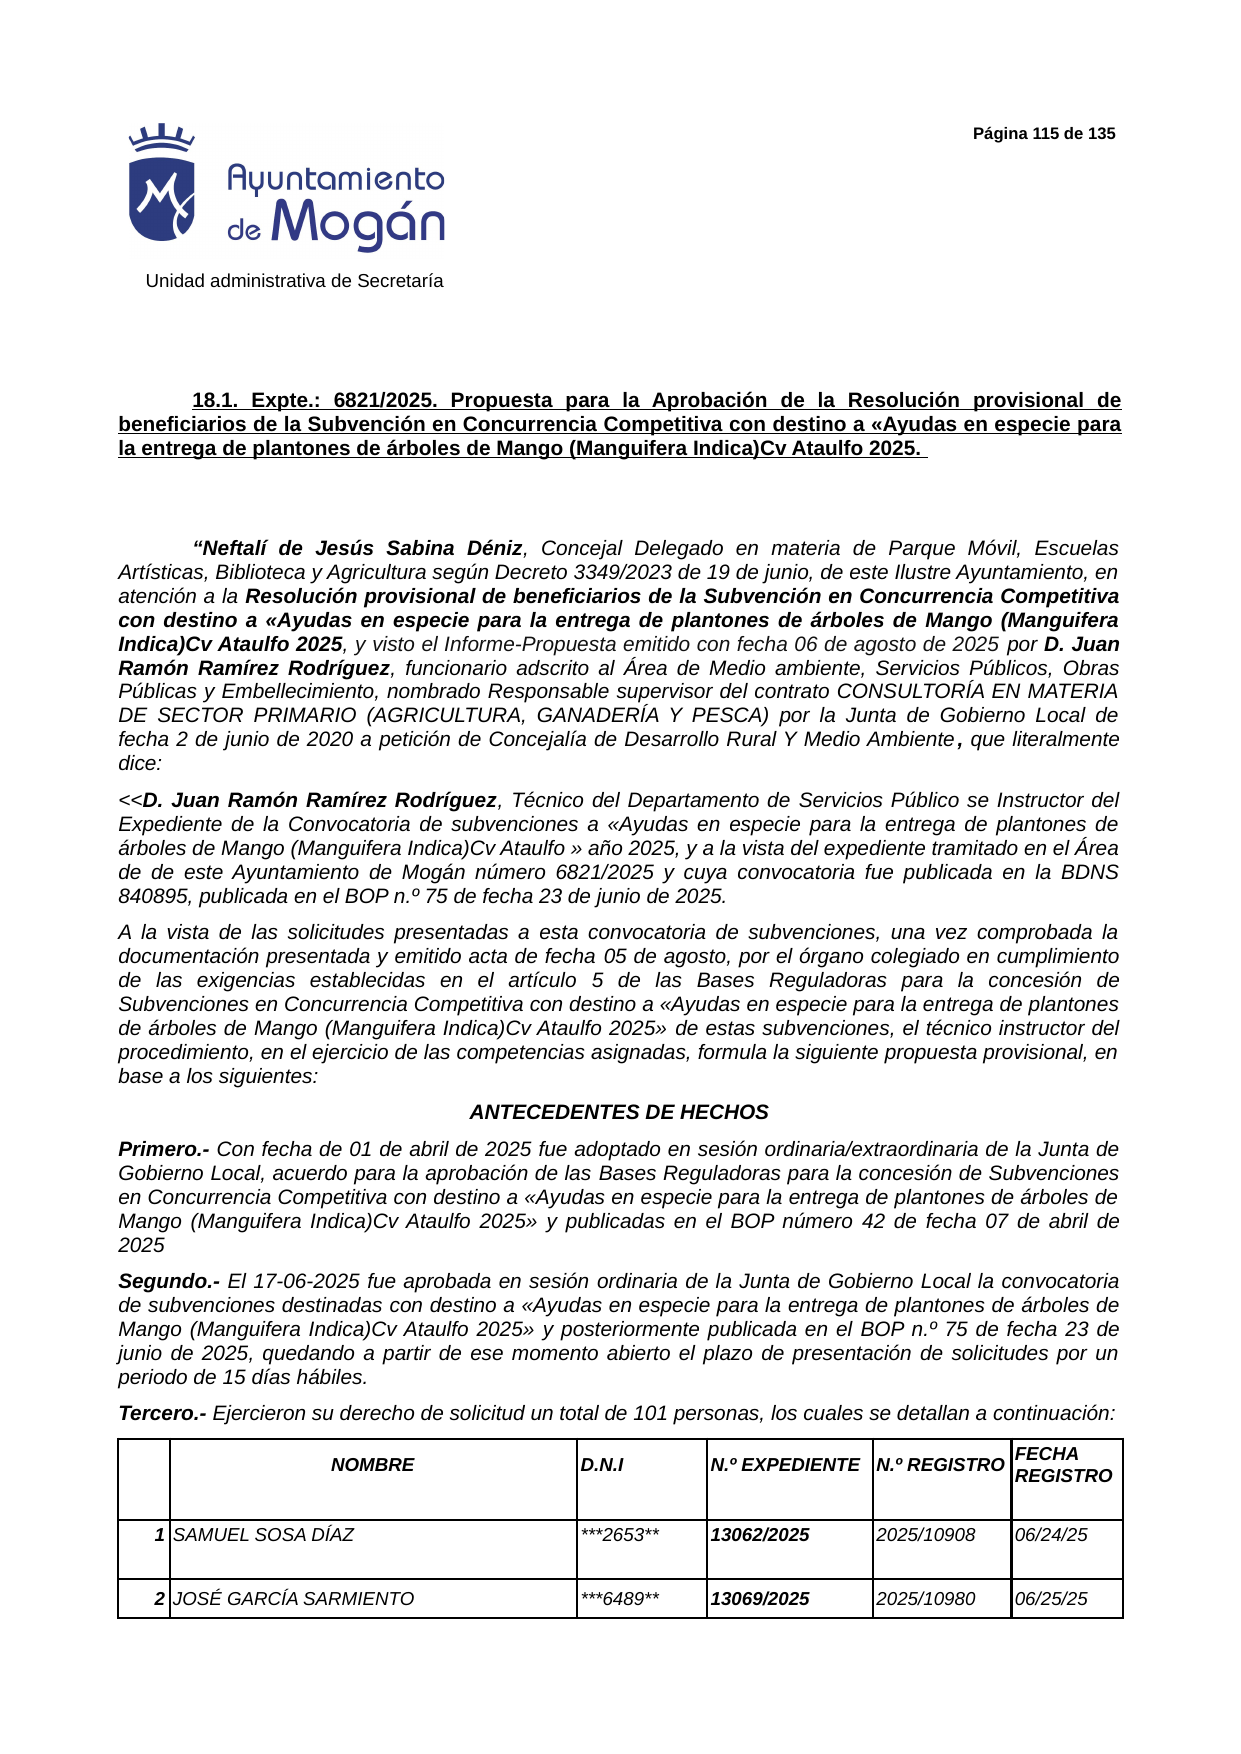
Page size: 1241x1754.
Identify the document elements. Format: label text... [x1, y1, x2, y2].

table_header N.º EXPEDIENTE [708, 1440, 872, 1518]
table_cell 13062/2025 [708, 1521, 872, 1578]
picture [128, 123, 445, 259]
text la entrega de plantones de árboles de Mango (Manguifera Indica)Cv Ataulfo 2025. [118, 434, 1122, 460]
table_header NOMBRE [171, 1440, 576, 1518]
table_cell ***2653** [578, 1521, 706, 1578]
table_header FECHA REGISTRO [1013, 1440, 1122, 1518]
table_cell JOSÉ GARCÍA SARMIENTO [171, 1580, 576, 1617]
table_cell 1 [119, 1521, 169, 1578]
table_cell 2025/10980 [874, 1580, 1010, 1617]
table_cell 13069/2025 [708, 1580, 872, 1617]
text 18.1. Expte.: 6821/2025. Propuesta para la Aprobación de la Resolución provisional de beneficiarios de la Subvención en Concurrencia Competitiva con destino a «Ayudas en especie para [118, 388, 1122, 433]
text Primero.- Con fecha de 01 de abril de 2025 fue adoptado en sesión ordinaria/extraordinaria de la Junta de Gobierno Local, acuerdo para la aprobación de las Bases Reguladoras para la concesión de Subvenciones en Concurrencia Competitiva con destino a «Ayudas en especie para la entrega de plantones de árboles de Mango (Manguifera Indica)Cv Ataulfo 2025» y publicadas en el BOP número 42 de fecha 07 de abril de 2025 [118, 1137, 1122, 1256]
table_cell ***6489** [578, 1580, 706, 1617]
text “Neftalí de Jesús Sabina Déniz, Concejal Delegado en materia de Parque Móvil, Escuelas Artísticas, Biblioteca y Agricultura según Decreto 3349/2023 de 19 de junio, de este Ilustre Ayuntamiento, en atención a la Resolución provisional de beneficiarios de la Subvención en Concurrencia Competitiva con destino a «Ayudas en especie para la entrega de plantones de árboles de Mango (Manguifera Indica)Cv Ataulfo 2025, y visto el Informe-Propuesta emitido con fecha 06 de agosto de 2025 por D. Juan Ramón Ramírez Rodríguez, funcionario adscrito al Área de Medio ambiente, Servicios Públicos, Obras Públicas y Embellecimiento, nombrado Responsable supervisor del contrato CONSULTORÍA EN MATERIA DE SECTOR PRIMARIO (AGRICULTURA, GANADERÍA Y PESCA) por la Junta de Gobierno Local de fecha 2 de junio de 2020 a petición de Concejalía de Desarrollo Rural Y Medio Ambiente, que literalmente dice: [118, 536, 1122, 775]
table_header [119, 1440, 169, 1518]
table_cell 24/06/25 [1013, 1521, 1122, 1578]
text A la vista de las solicitudes presentadas a esta convocatoria de subvenciones, una vez comprobada la documentación presentada y emitido acta de fecha 05 de agosto, por el órgano colegiado en cumplimiento de las exigencias establecidas en el artículo 5 de las Bases Reguladoras para la concesión de Subvenciones en Concurrencia Competitiva con destino a «Ayudas en especie para la entrega de plantones de árboles de Mango (Manguifera Indica)Cv Ataulfo 2025» de estas subvenciones, el técnico instructor del procedimiento, en el ejercicio de las competencias asignadas, formula la siguiente propuesta provisional, en base a los siguientes: [118, 920, 1122, 1088]
table_header D.N.I [578, 1440, 706, 1518]
text Tercero.- Ejercieron su derecho de solicitud un total de 101 personas, los cuales se detallan a continuación: [118, 1401, 1122, 1425]
table_header N.º REGISTRO [874, 1440, 1010, 1518]
text Segundo.- El 17-06-2025 fue aprobada en sesión ordinaria de la Junta de Gobierno Local la convocatoria de subvenciones destinadas con destino a «Ayudas en especie para la entrega de plantones de árboles de Mango (Manguifera Indica)Cv Ataulfo 2025» y posteriormente publicada en el BOP n.º 75 de fecha 23 de junio de 2025, quedando a partir de ese momento abierto el plazo de presentación de solicitudes por un periodo de 15 días hábiles. [118, 1269, 1122, 1389]
table_cell 25/06/25 [1013, 1580, 1122, 1617]
text ANTECEDENTES DE HECHOS [118, 1100, 1122, 1124]
table_cell SAMUEL SOSA DÍAZ [171, 1521, 576, 1578]
text <<D. Juan Ramón Ramírez Rodríguez, Técnico del Departamento de Servicios Público se Instructor del Expediente de la Convocatoria de subvenciones a «Ayudas en especie para la entrega de plantones de árboles de Mango (Manguifera Indica)Cv Ataulfo » año 2025, y a la vista del expediente tramitado en el Área de de este Ayuntamiento de Mogán número 6821/2025 y cuya convocatoria fue publicada en la BDNS 840895, publicada en el BOP n.º 75 de fecha 23 de junio de 2025. [118, 788, 1122, 907]
table_cell 2025/10908 [874, 1521, 1010, 1578]
table_cell 2 [119, 1580, 169, 1617]
